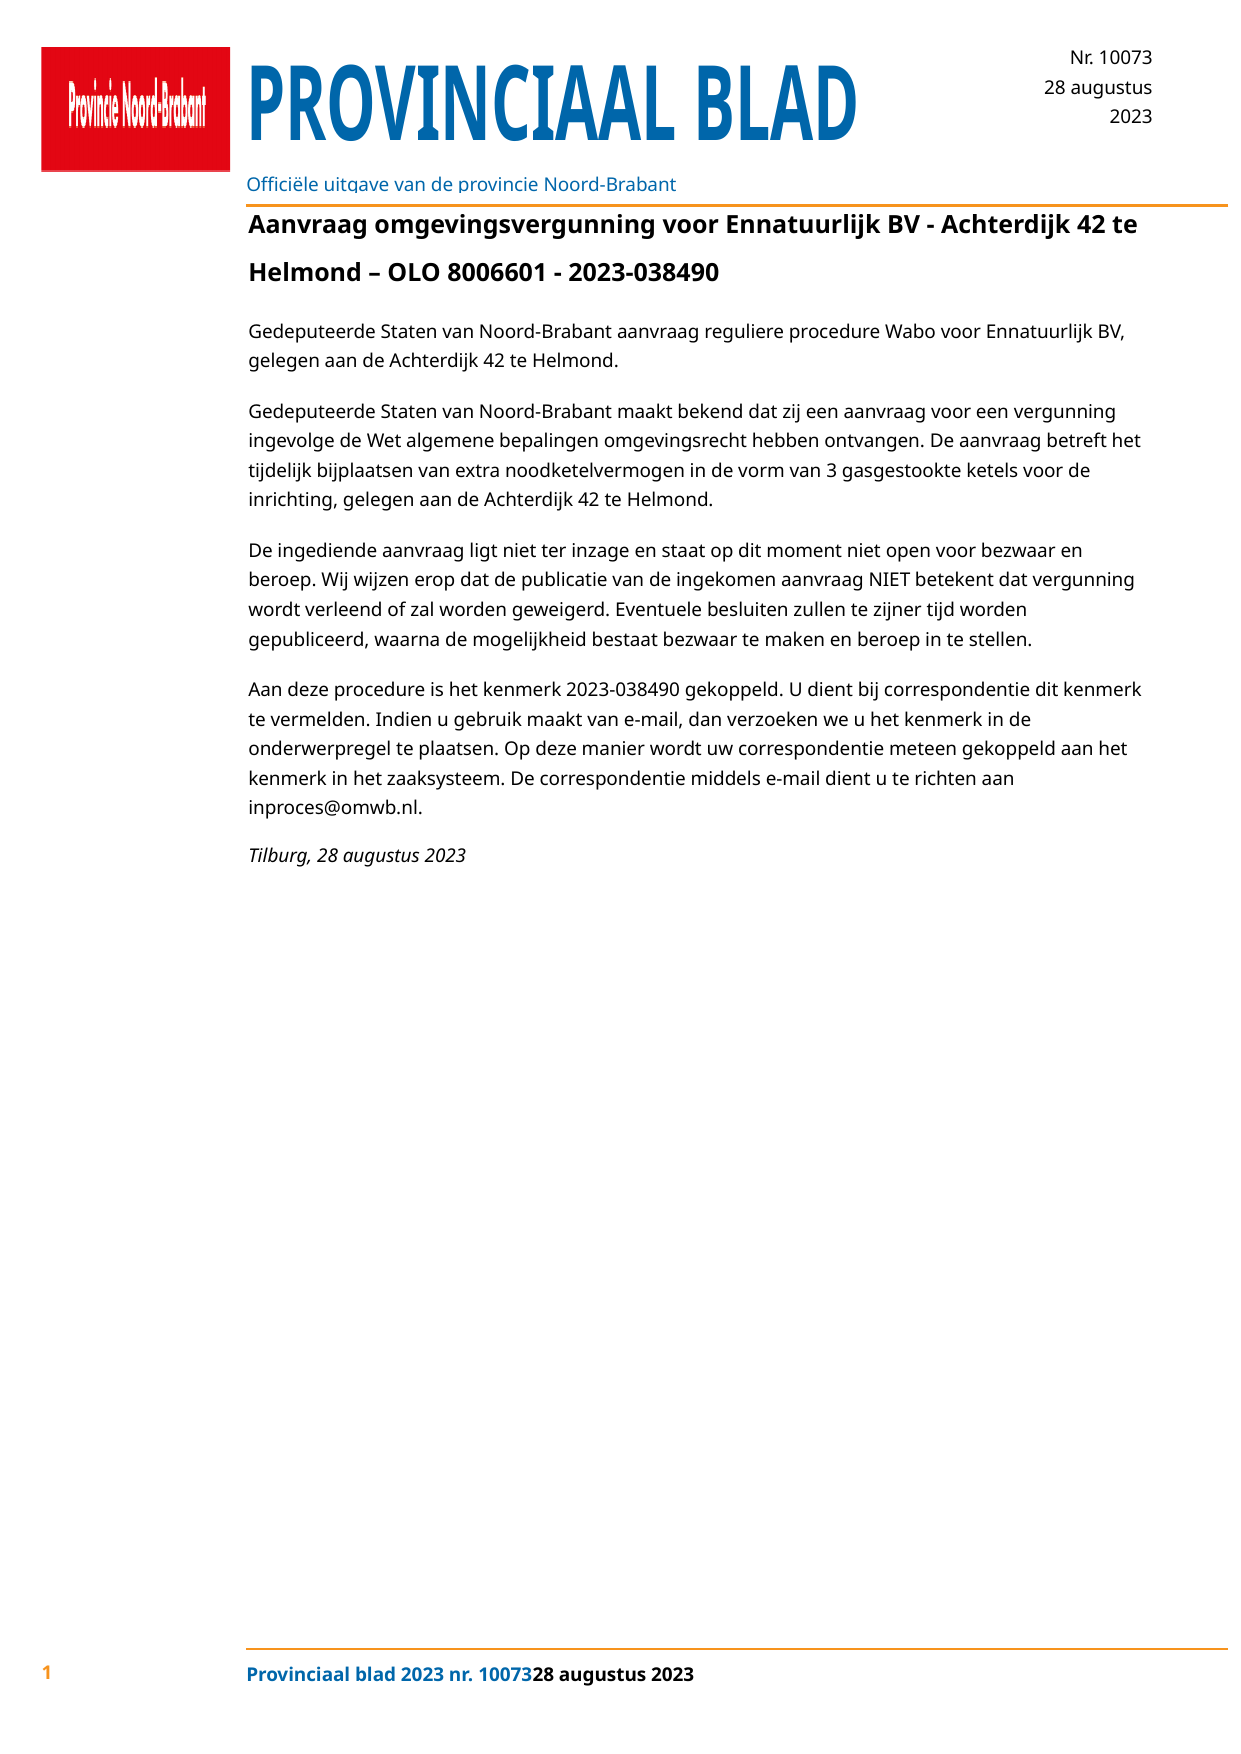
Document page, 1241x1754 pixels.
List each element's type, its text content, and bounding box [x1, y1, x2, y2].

text Gedeputeerde Staten van Noord-Brabant aanvraag reguliere procedure Wabo voor Ennatuurlijk BV, gelegen aan de Achterdijk 42 te Helmond. [248, 318, 1152, 373]
text De ingediende aanvraag ligt niet ter inzage en staat op dit moment niet open voor bezwaar en beroep. Wij wijzen erop dat de publicatie van de ingekomen aanvraag NIET betekent dat vergunning wordt verleend of zal worden geweigerd. Eventuele besluiten zullen te zijner tijd worden gepubliceerd, waarna de mogelijkheid bestaat bezwaar te maken en beroep in te stellen. [248, 537, 1152, 652]
text Gedeputeerde Staten van Noord-Brabant maakt bekend dat zij een aanvraag voor een vergunning ingevolge de Wet algemene bepalingen omgevingsrecht hebben ontvangen. De aanvraag betreft het tijdelijk bijplaatsen van extra noodketelvermogen in de vorm van 3 gasgestookte ketels voor de inrichting, gelegen aan de Achterdijk 42 te Helmond. [248, 398, 1152, 512]
picture [41, 47, 231, 172]
text Aanvraag omgevingsvergunning voor Ennatuurlijk BV - Achterdijk 42 te Helmond – OLO 8006601 - 2023-038490 [248, 207, 1152, 288]
text Aan deze procedure is het kenmerk 2023-038490 gekoppeld. U dient bij correspondentie dit kenmerk te vermelden. Indien u gebruik maakt van e-mail, dan verzoeken we u het kenmerk in de onderwerpregel te plaatsen. Op deze manier wordt uw correspondentie meteen gekoppeld aan het kenmerk in het zaaksysteem. De correspondentie middels e-mail dient u te richten aan inproces@omwb.nl. [248, 676, 1152, 820]
text Tilburg, 28 augustus 2023 [248, 842, 1152, 868]
